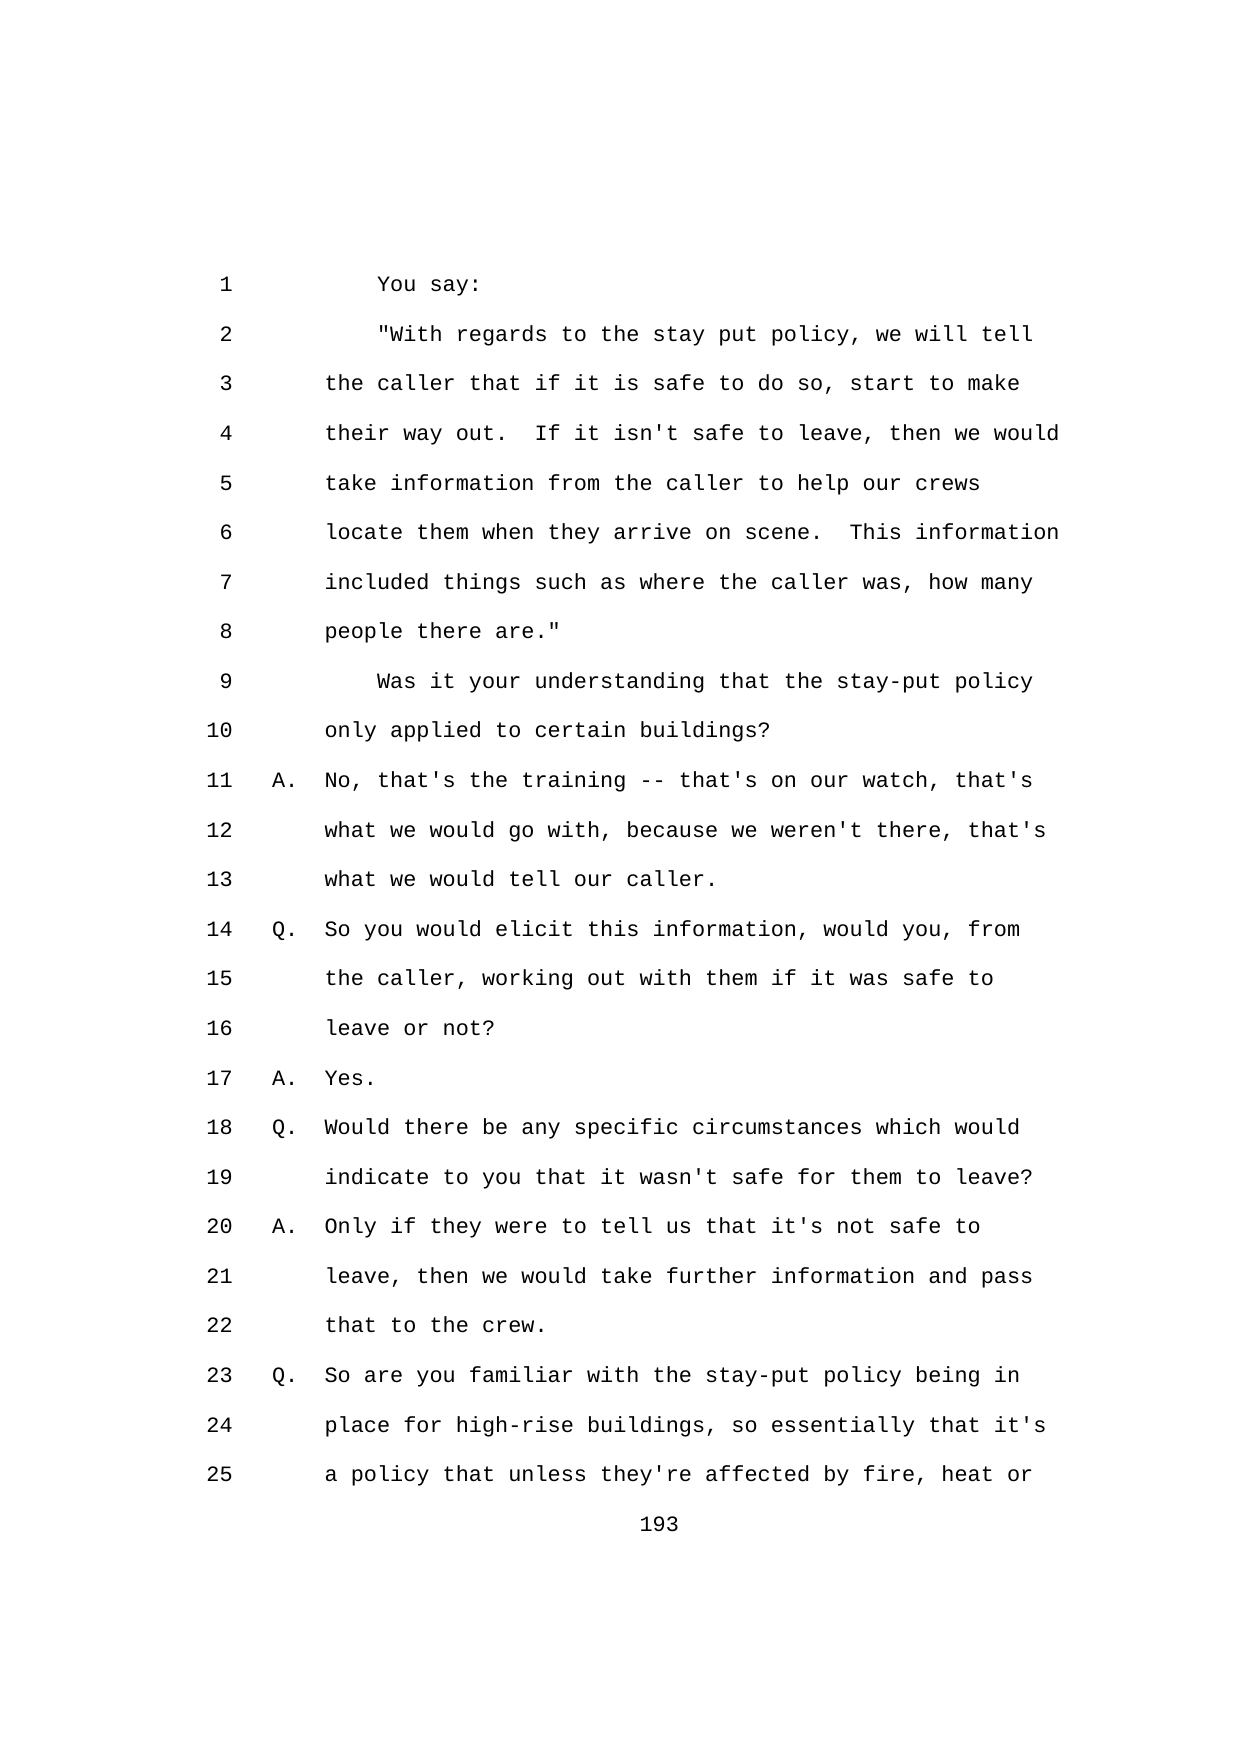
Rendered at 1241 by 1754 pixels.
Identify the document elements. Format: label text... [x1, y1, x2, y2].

text 21 leave, then we would take further information and pass [75, 1265, 1165, 1290]
text 7 included things such as where the caller was, how many [75, 571, 1165, 596]
text 24 place for high-rise buildings, so essentially that it's [75, 1414, 1165, 1438]
text 19 indicate to you that it wasn't safe for them to leave? [75, 1166, 1165, 1191]
text 25 a policy that unless they're affected by fire, heat or [75, 1463, 1165, 1488]
text 16 leave or not? [75, 1017, 1165, 1042]
text 3 the caller that if it is safe to do so, start to make [75, 372, 1165, 397]
text 18 Q. Would there be any specific circumstances which would [75, 1116, 1165, 1141]
text 12 what we would go with, because we weren't there, that's [75, 819, 1165, 843]
text 9 Was it your understanding that the stay-put policy [75, 670, 1165, 695]
text 20 A. Only if they were to tell us that it's not safe to [75, 1215, 1165, 1240]
text 6 locate them when they arrive on scene. This information [75, 521, 1165, 546]
text 4 their way out. If it isn't safe to leave, then we would [75, 422, 1165, 447]
text 5 take information from the caller to help our crews [75, 472, 1165, 496]
text 13 what we would tell our caller. [75, 868, 1165, 893]
text 10 only applied to certain buildings? [75, 719, 1165, 744]
text 22 that to the crew. [75, 1314, 1165, 1339]
text 23 Q. So are you familiar with the stay-put policy being in [75, 1364, 1165, 1389]
text 15 the caller, working out with them if it was safe to [75, 967, 1165, 992]
text 11 A. No, that's the training -- that's on our watch, that's [75, 769, 1165, 794]
text 2 "With regards to the stay put policy, we will tell [75, 323, 1165, 348]
text 17 A. Yes. [75, 1067, 1165, 1091]
text 14 Q. So you would elicit this information, would you, from [75, 918, 1165, 943]
text 193 [75, 1513, 1165, 1538]
text 1 You say: [75, 273, 1165, 298]
text 8 people there are." [75, 620, 1165, 645]
